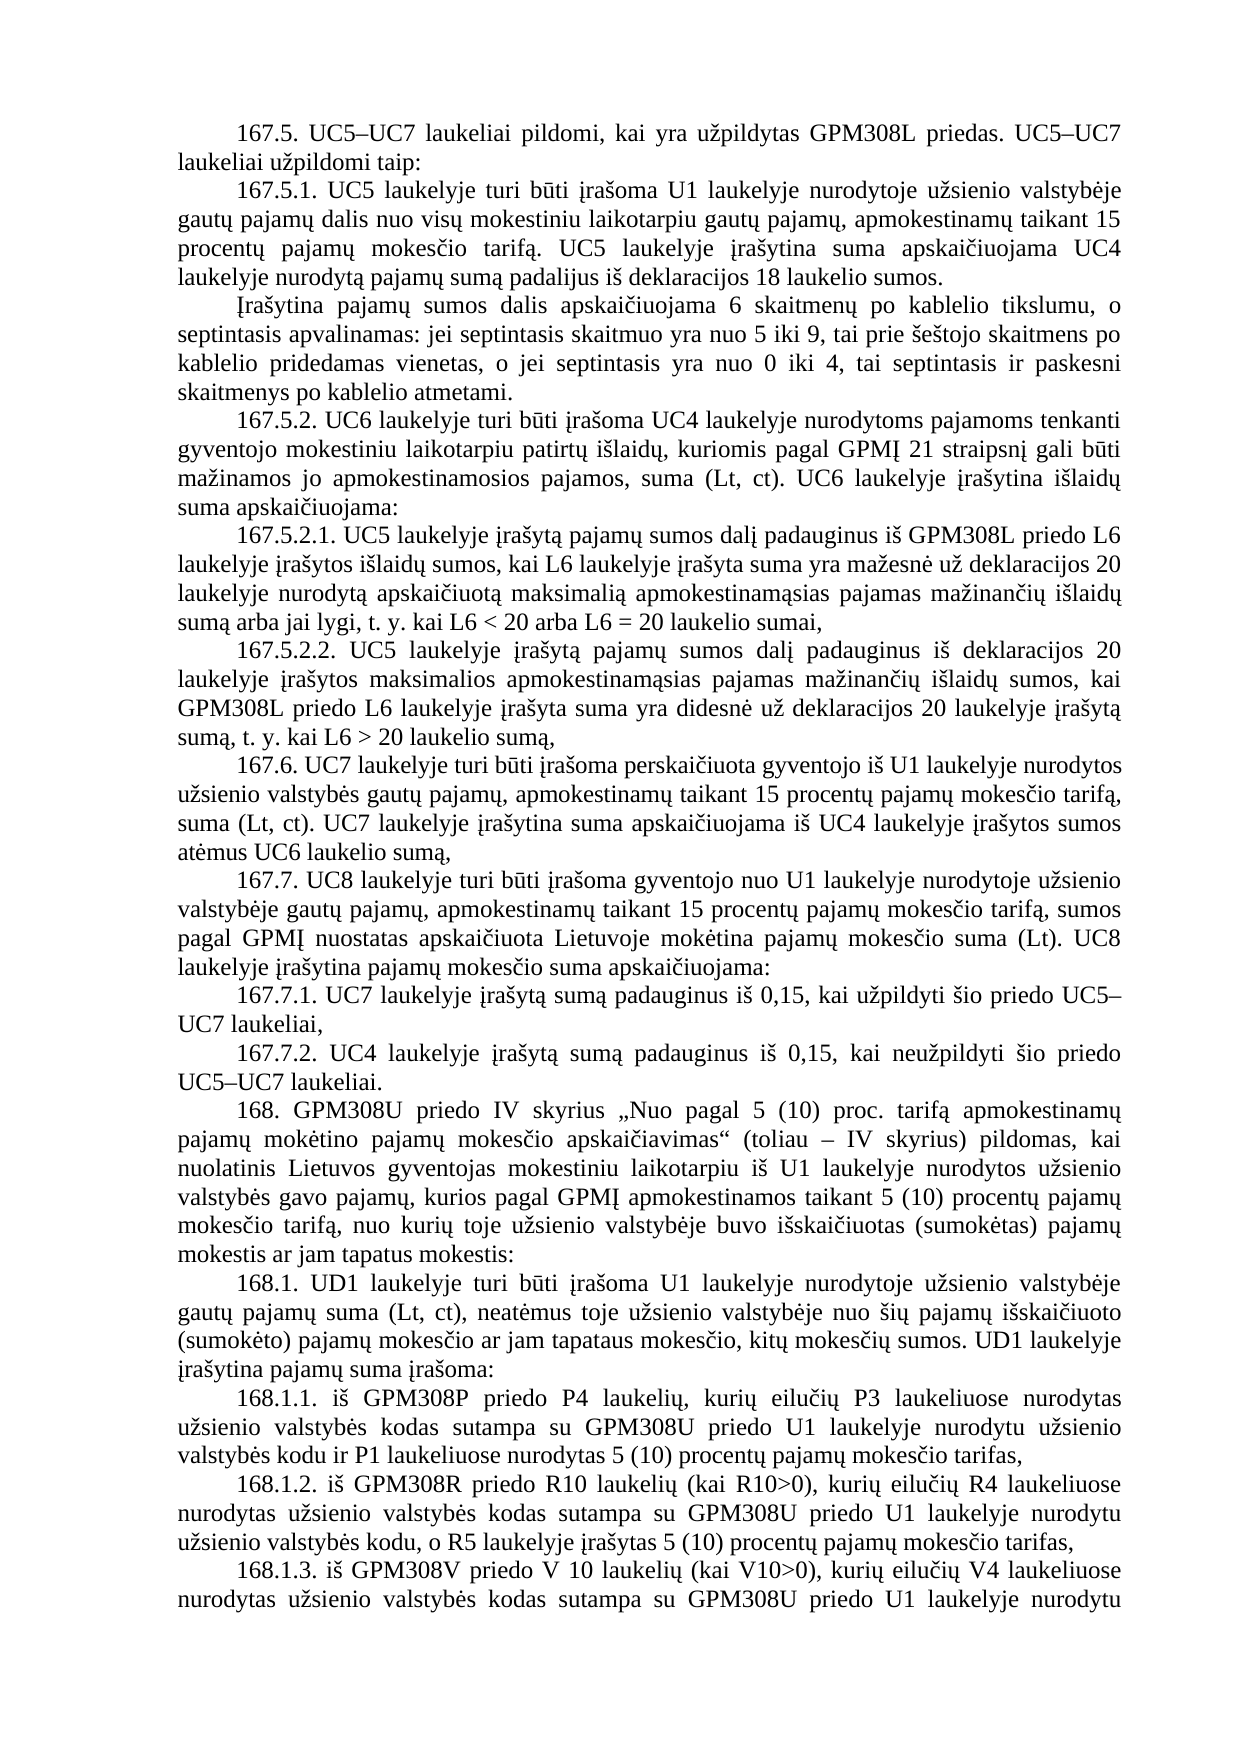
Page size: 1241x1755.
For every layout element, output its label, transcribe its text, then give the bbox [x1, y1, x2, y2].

text 167.7. UC8 laukelyje turi būti įrašoma gyventojo nuo U1 laukelyje nurodytoje užsienio valstybėje gautų pajamų, apmokestinamų taikant 15 procentų pajamų mokesčio tarifą, sumos pagal GPMĮ nuostatas apskaičiuota Lietuvoje mokėtina pajamų mokesčio suma (Lt). UC8 laukelyje įrašytina pajamų mokesčio suma apskaičiuojama: [177, 866, 1122, 981]
text 168. GPM308U priedo IV skyrius „Nuo pagal 5 (10) proc. tarifą apmokestinamų pajamų mokėtino pajamų mokesčio apskaičiavimas“ (toliau – IV skyrius) pildomas, kai nuolatinis Lietuvos gyventojas mokestiniu laikotarpiu iš U1 laukelyje nurodytos užsienio valstybės gavo pajamų, kurios pagal GPMĮ apmokestinamos taikant 5 (10) procentų pajamų mokesčio tarifą, nuo kurių toje užsienio valstybėje buvo išskaičiuotas (sumokėtas) pajamų mokestis ar jam tapatus mokestis: [177, 1096, 1122, 1268]
text 168.1.2. iš GPM308R priedo R10 laukelių (kai R10>0), kurių eilučių R4 laukeliuose nurodytas užsienio valstybės kodas sutampa su GPM308U priedo U1 laukelyje nurodytu užsienio valstybės kodu, o R5 laukelyje įrašytas 5 (10) procentų pajamų mokesčio tarifas, [177, 1469, 1122, 1556]
text 167.7.1. UC7 laukelyje įrašytą sumą padauginus iš 0,15, kai užpildyti šio priedo UC5–UC7 laukeliai, [177, 981, 1122, 1038]
text 168.1. UD1 laukelyje turi būti įrašoma U1 laukelyje nurodytoje užsienio valstybėje gautų pajamų suma (Lt, ct), neatėmus toje užsienio valstybėje nuo šių pajamų išskaičiuoto (sumokėto) pajamų mokesčio ar jam tapataus mokesčio, kitų mokesčių sumos. UD1 laukelyje įrašytina pajamų suma įrašoma: [177, 1268, 1122, 1383]
text 167.5.1. UC5 laukelyje turi būti įrašoma U1 laukelyje nurodytoje užsienio valstybėje gautų pajamų dalis nuo visų mokestiniu laikotarpiu gautų pajamų, apmokestinamų taikant 15 procentų pajamų mokesčio tarifą. UC5 laukelyje įrašytina suma apskaičiuojama UC4 laukelyje nurodytą pajamų sumą padalijus iš deklaracijos 18 laukelio sumos. [177, 176, 1122, 291]
text 168.1.3. iš GPM308V priedo V 10 laukelių (kai V10>0), kurių eilučių V4 laukeliuose nurodytas užsienio valstybės kodas sutampa su GPM308U priedo U1 laukelyje nurodytu [177, 1556, 1122, 1613]
text 167.7.2. UC4 laukelyje įrašytą sumą padauginus iš 0,15, kai neužpildyti šio priedo UC5–UC7 laukeliai. [177, 1038, 1122, 1096]
text 167.5.2.1. UC5 laukelyje įrašytą pajamų sumos dalį padauginus iš GPM308L priedo L6 laukelyje įrašytos išlaidų sumos, kai L6 laukelyje įrašyta suma yra mažesnė už deklaracijos 20 laukelyje nurodytą apskaičiuotą maksimalią apmokestinamąsias pajamas mažinančių išlaidų sumą arba jai lygi, t. y. kai L6 < 20 arba L6 = 20 laukelio sumai, [177, 521, 1122, 636]
text Įrašytina pajamų sumos dalis apskaičiuojama 6 skaitmenų po kablelio tikslumu, o septintasis apvalinamas: jei septintasis skaitmuo yra nuo 5 iki 9, tai prie šeštojo skaitmens po kablelio pridedamas vienetas, o jei septintasis yra nuo 0 iki 4, tai septintasis ir paskesni skaitmenys po kablelio atmetami. [177, 291, 1122, 406]
text 168.1.1. iš GPM308P priedo P4 laukelių, kurių eilučių P3 laukeliuose nurodytas užsienio valstybės kodas sutampa su GPM308U priedo U1 laukelyje nurodytu užsienio valstybės kodu ir P1 laukeliuose nurodytas 5 (10) procentų pajamų mokesčio tarifas, [177, 1383, 1122, 1469]
text 167.5. UC5–UC7 laukeliai pildomi, kai yra užpildytas GPM308L priedas. UC5–UC7 laukeliai užpildomi taip: [177, 118, 1122, 176]
text 167.6. UC7 laukelyje turi būti įrašoma perskaičiuota gyventojo iš U1 laukelyje nurodytos užsienio valstybės gautų pajamų, apmokestinamų taikant 15 procentų pajamų mokesčio tarifą, suma (Lt, ct). UC7 laukelyje įrašytina suma apskaičiuojama iš UC4 laukelyje įrašytos sumos atėmus UC6 laukelio sumą, [177, 751, 1122, 866]
text 167.5.2. UC6 laukelyje turi būti įrašoma UC4 laukelyje nurodytoms pajamoms tenkanti gyventojo mokestiniu laikotarpiu patirtų išlaidų, kuriomis pagal GPMĮ 21 straipsnį gali būti mažinamos jo apmokestinamosios pajamos, suma (Lt, ct). UC6 laukelyje įrašytina išlaidų suma apskaičiuojama: [177, 406, 1122, 521]
text 167.5.2.2. UC5 laukelyje įrašytą pajamų sumos dalį padauginus iš deklaracijos 20 laukelyje įrašytos maksimalios apmokestinamąsias pajamas mažinančių išlaidų sumos, kai GPM308L priedo L6 laukelyje įrašyta suma yra didesnė už deklaracijos 20 laukelyje įrašytą sumą, t. y. kai L6 > 20 laukelio sumą, [177, 636, 1122, 751]
